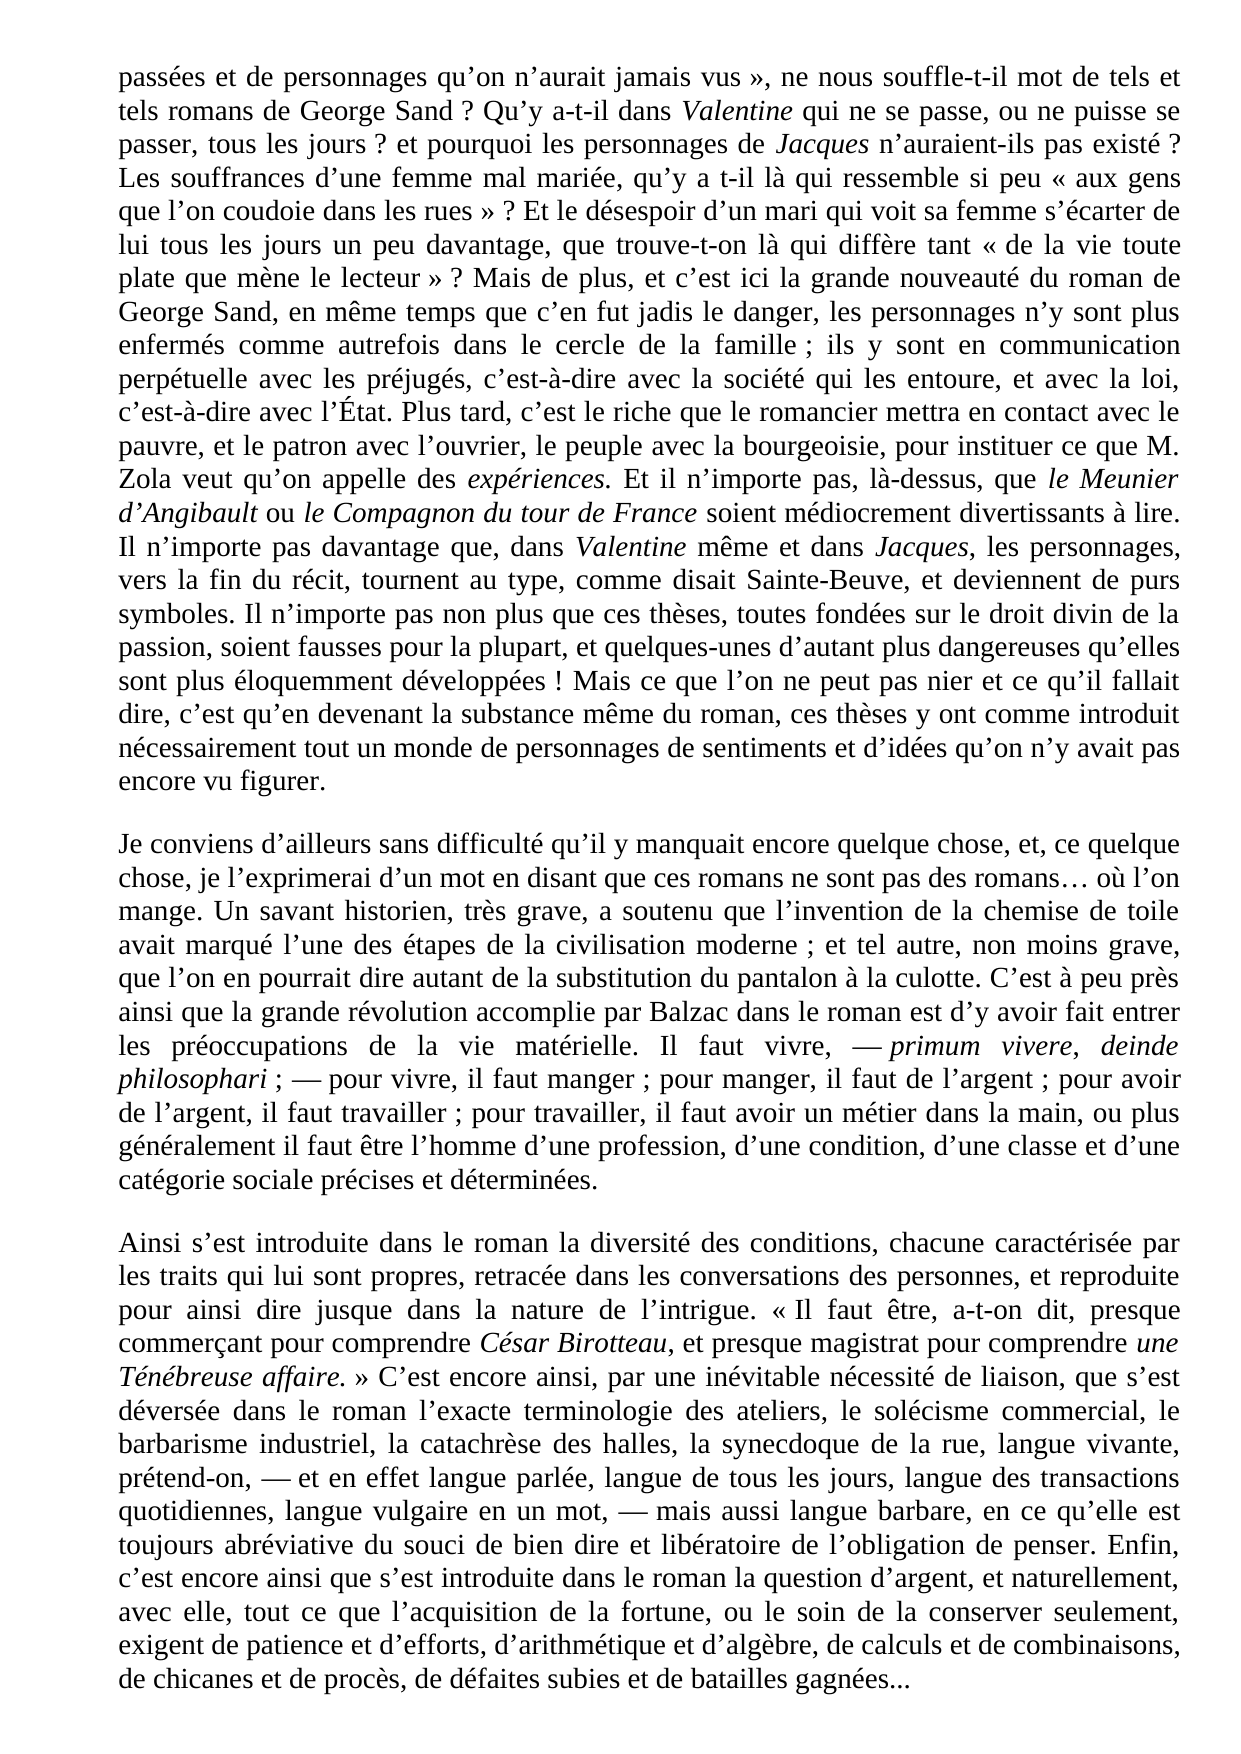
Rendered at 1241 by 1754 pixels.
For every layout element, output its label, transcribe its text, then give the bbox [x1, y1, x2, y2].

text passées et de personnages qu’on n’aurait jamais vus », ne nous souffle-t-il mot de tels et tels romans de George Sand ? Qu’y a-t-il dans Valentine qui ne se passe, ou ne puisse se passer, tous les jours ? et pourquoi les personnages de Jacques n’auraient-ils pas existé ? Les souffrances d’une femme mal mariée, qu’y a t-il là qui ressemble si peu « aux gens que l’on coudoie dans les rues » ? Et le désespoir d’un mari qui voit sa femme s’écarter de lui tous les jours un peu davantage, que trouve-t-on là qui diffère tant « de la vie toute plate que mène le lecteur » ? Mais de plus, et c’est ici la grande nouveauté du roman de George Sand, en même temps que c’en fut jadis le danger, les personnages n’y sont plus enfermés comme autrefois dans le cercle de la famille ; ils y sont en communication perpétuelle avec les préjugés, c’est-à-dire avec la société qui les entoure, et avec la loi, c’est-à-dire avec l’État. Plus tard, c’est le riche que le romancier mettra en contact avec le pauvre, et le patron avec l’ouvrier, le peuple avec la bourgeoisie, pour instituer ce que M. Zola veut qu’on appelle des expériences. Et il n’importe pas, là-dessus, que le Meunier d’Angibault ou le Compagnon du tour de France soient médiocrement divertissants à lire. Il n’importe pas davantage que, dans Valentine même et dans Jacques, les personnages, vers la fin du récit, tournent au type, comme disait Sainte-Beuve, et deviennent de purs symboles. Il n’importe pas non plus que ces thèses, toutes fondées sur le droit divin de la passion, soient fausses pour la plupart, et quelques-unes d’autant plus dangereuses qu’elles sont plus éloquemment développées ! Mais ce que l’on ne peut pas nier et ce qu’il fallait dire, c’est qu’en devenant la substance même du roman, ces thèses y ont comme introduit nécessairement tout un monde de personnages de sentiments et d’idées qu’on n’y avait pas encore vu figurer. [118, 59, 1181, 797]
text Je conviens d’ailleurs sans difficulté qu’il y manquait encore quelque chose, et, ce quelque chose, je l’exprimerai d’un mot en disant que ces romans ne sont pas des romans… où l’on mange. Un savant historien, très grave, a soutenu que l’invention de la chemise de toile avait marqué l’une des étapes de la civilisation moderne ; et tel autre, non moins grave, que l’on en pourrait dire autant de la substitution du pantalon à la culotte. C’est à peu près ainsi que la grande révolution accomplie par Balzac dans le roman est d’y avoir fait entrer les préoccupations de la vie matérielle. Il faut vivre, — primum vivere, deinde philosophari ; — pour vivre, il faut manger ; pour manger, il faut de l’argent ; pour avoir de l’argent, il faut travailler ; pour travailler, il faut avoir un métier dans la main, ou plus généralement il faut être l’homme d’une profession, d’une condition, d’une classe et d’une catégorie sociale précises et déterminées. [118, 826, 1181, 1195]
text Ainsi s’est introduite dans le roman la diversité des conditions, chacune caractérisée par les traits qui lui sont propres, retracée dans les conversations des personnes, et reproduite pour ainsi dire jusque dans la nature de l’intrigue. « Il faut être, a-t-on dit, presque commerçant pour comprendre César Birotteau, et presque magistrat pour comprendre une Ténébreuse affaire. » C’est encore ainsi, par une inévitable nécessité de liaison, que s’est déversée dans le roman l’exacte terminologie des ateliers, le solécisme commercial, le barbarisme industriel, la catachrèse des halles, la synecdoque de la rue, langue vivante, prétend-on, — et en effet langue parlée, langue de tous les jours, langue des transactions quotidiennes, langue vulgaire en un mot, — mais aussi langue barbare, en ce qu’elle est toujours abréviative du souci de bien dire et libératoire de l’obligation de penser. Enfin, c’est encore ainsi que s’est introduite dans le roman la question d’argent, et naturellement, avec elle, tout ce que l’acquisition de la fortune, ou le soin de la conserver seulement, exigent de patience et d’efforts, d’arithmétique et d’algèbre, de calculs et de combinaisons, de chicanes et de procès, de défaites subies et de batailles gagnées... [118, 1225, 1181, 1694]
